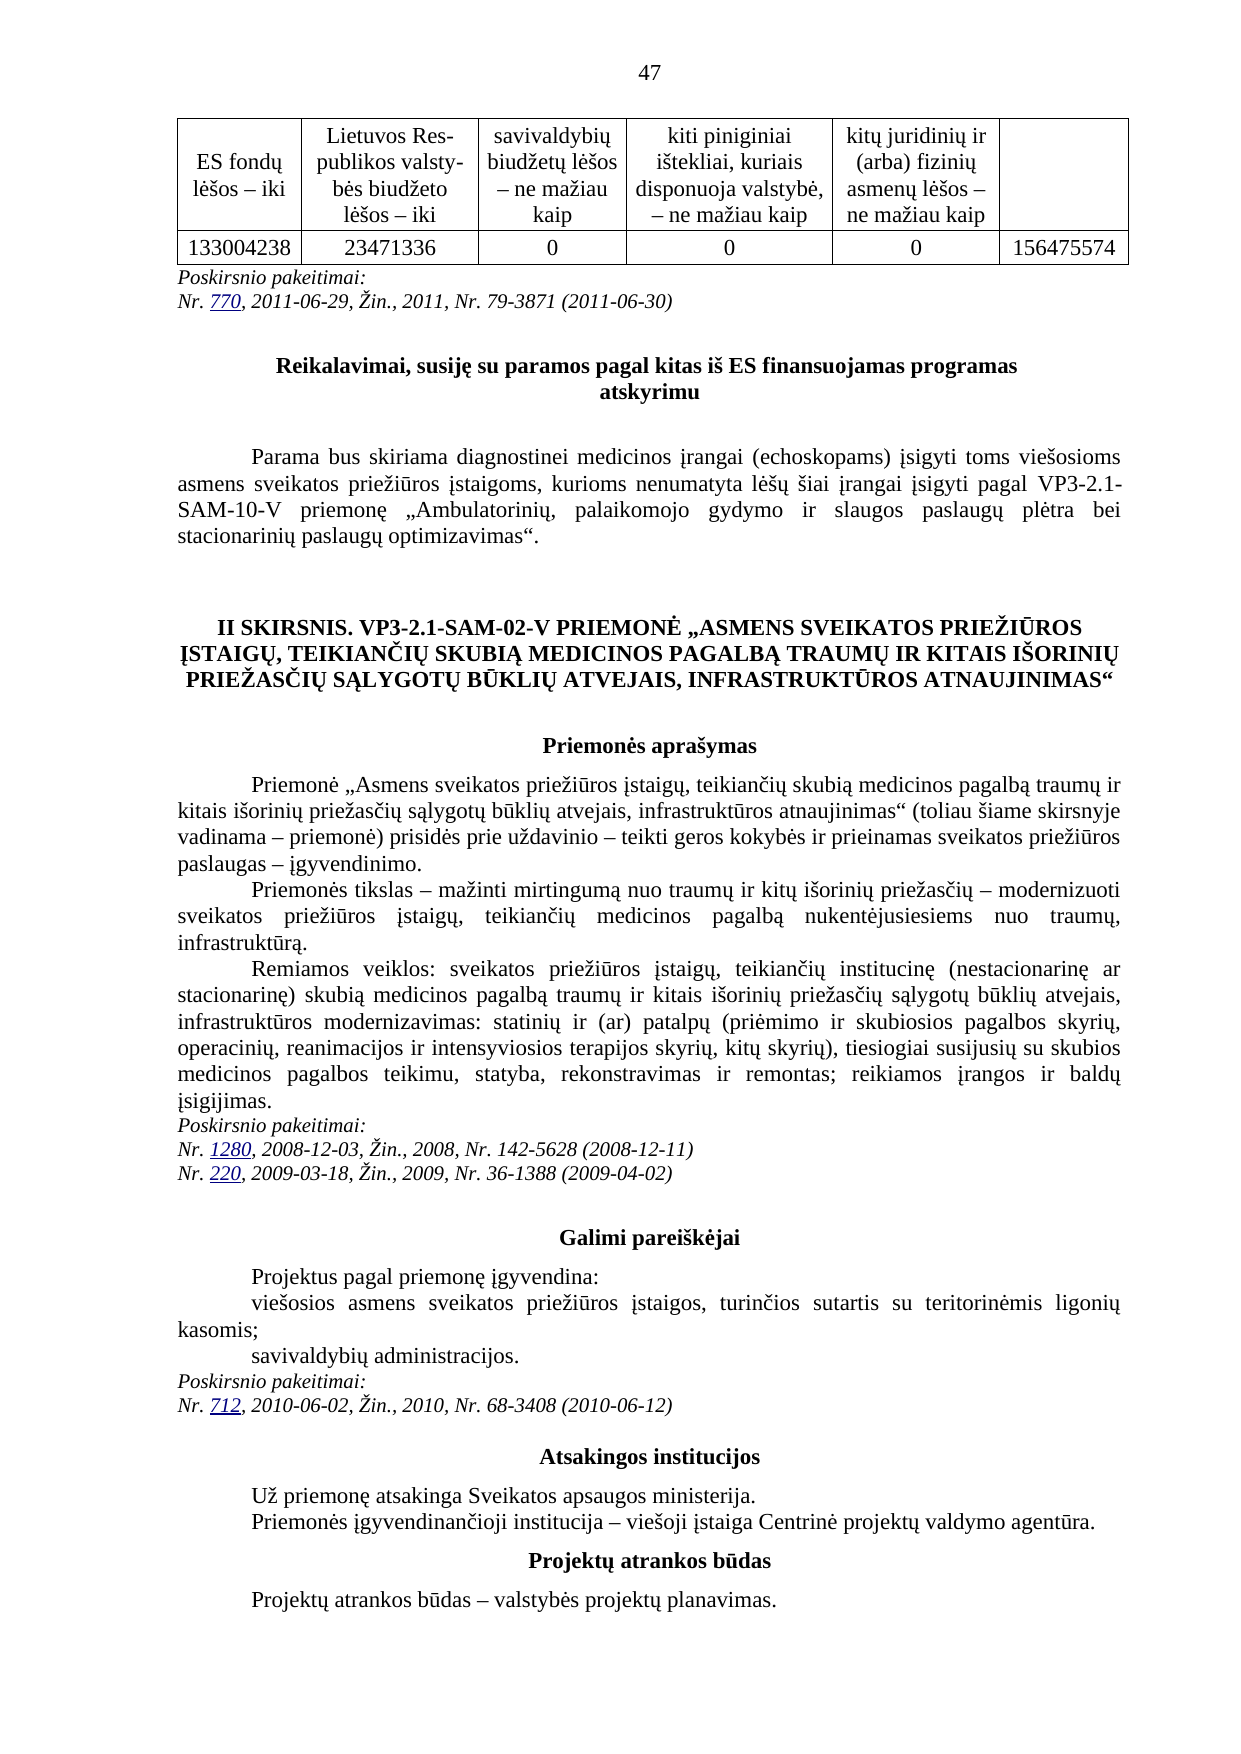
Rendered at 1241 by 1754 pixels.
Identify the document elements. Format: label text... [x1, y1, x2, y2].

text Priemonės įgyvendinančioji institucija – viešoji įstaiga Centrinė projektų valdymo agentūra. [177, 1508, 1122, 1534]
text viešosios asmens sveikatos priežiūros įstaigos, turinčios sutartis su teritorinėmis ligonių kasomis; [177, 1289, 1122, 1342]
table_cell savivaldybių biudžetų lėšos – ne mažiau kaip [479, 119, 626, 230]
text Atsakingos institucijos [177, 1443, 1122, 1469]
table_cell ES fondų lėšos – iki [178, 119, 301, 230]
table_cell 0 [479, 231, 626, 264]
table_cell 133004238 [178, 231, 301, 264]
table_cell 156475574 [1000, 231, 1128, 264]
table_cell 0 [627, 231, 832, 264]
table_cell 23471336 [302, 231, 478, 264]
text Nr. 770, 2011-06-29, Žin., 2011, Nr. 79-3871 (2011-06-30) [177, 289, 1122, 313]
text Projektus pagal priemonę įgyvendina: [177, 1263, 1122, 1289]
text Priemonės aprašymas [177, 732, 1122, 758]
text Už priemonę atsakinga Sveikatos apsaugos ministerija. [177, 1482, 1122, 1508]
table_cell Lietuvos Res­publikos valsty­bės biudžeto lėšos – iki [302, 119, 478, 230]
text Poskirsnio pakeitimai: [177, 1368, 1122, 1393]
text Priemonės tikslas – mažinti mirtingumą nuo traumų ir kitų išorinių priežasčių – modernizuoti sveikatos priežiūros įstaigų, teikiančių medicinos pagalbą nukentėjusiesiems nuo traumų, infrastruktūrą. [177, 876, 1122, 955]
table_cell kiti piniginiai ištekliai, kuriais disponuoja valstybė, – ne mažiau kaip [627, 119, 832, 230]
text Nr. 220, 2009-03-18, Žin., 2009, Nr. 36-1388 (2009-04-02) [177, 1161, 1122, 1185]
text Priemonė „Asmens sveikatos priežiūros įstaigų, teikiančių skubią medicinos pagalbą traumų ir kitais išorinių priežasčių sąlygotų būklių atvejais, infrastruktūros atnaujinimas“ (toliau šiame skirsnyje vadinama – priemonė) prisidės prie uždavinio – teikti geros kokybės ir prieinamas sveikatos priežiūros paslaugas – įgyvendinimo. [177, 771, 1122, 876]
text savivaldybių administracijos. [177, 1342, 1122, 1368]
table_cell kitų juridinių ir (arba) fizinių asmenų lėšos – ne mažiau kaip [833, 119, 999, 230]
text Nr. 1280, 2008-12-03, Žin., 2008, Nr. 142-5628 (2008-12-11) [177, 1137, 1122, 1161]
text Projektų atrankos būdas [177, 1547, 1122, 1573]
table_header [1000, 119, 1128, 230]
table_cell 0 [833, 231, 999, 264]
subtitle Reikalavimai, susiję su paramos pagal kitas iš ES finansuojamas programas atskyrimu [177, 352, 1122, 404]
subtitle II SKIRSNIS. VP3-2.1-SAM-02-V PRIEMONĖ „ASMENS SVEIKATOS PRIEŽIŪROS ĮSTAIGŲ, TEIKIANČIŲ SKUBIĄ MEDICINOS PAGALBĄ TRAUMŲ IR KITAIS IŠORINIŲ PRIEŽASČIŲ SĄLYGOTŲ BŪKLIŲ ATVEJAIS, INFRASTRUKTŪROS ATNAUJINIMAS“ [177, 614, 1122, 693]
text Nr. 712, 2010-06-02, Žin., 2010, Nr. 68-3408 (2010-06-12) [177, 1393, 1122, 1417]
text Projektų atrankos būdas – valstybės projektų planavimas. [177, 1586, 1122, 1612]
text Remiamos veiklos: sveikatos priežiūros įstaigų, teikiančių institucinę (nestacionarinę ar stacionarinę) skubią medicinos pagalbą traumų ir kitais išorinių priežasčių sąlygotų būklių atvejais, infrastruktūros modernizavimas: statinių ir (ar) patalpų (priėmimo ir skubiosios pagalbos skyrių, operacinių, reanimacijos ir intensyviosios terapijos skyrių, kitų skyrių), tiesiogiai susijusių su skubios medicinos pagalbos teikimu, statyba, rekonstravimas ir remontas; reikiamos įrangos ir baldų įsigijimas. [177, 955, 1122, 1113]
text Galimi pareiškėjai [177, 1224, 1122, 1251]
text Poskirsnio pakeitimai: [177, 265, 1122, 289]
text Poskirsnio pakeitimai: [177, 1113, 1122, 1137]
subtitle Parama bus skiriama diagnostinei medicinos įrangai (echoskopams) įsigyti toms viešosioms asmens sveikatos priežiūros įstaigoms, kurioms nenumatyta lėšų šiai įrangai įsigyti pagal VP3-2.1-SAM-10-V priemonę „Ambulatorinių, palaikomojo gydymo ir slaugos paslaugų plėtra bei stacionarinių paslaugų optimizavimas“. [177, 443, 1122, 549]
